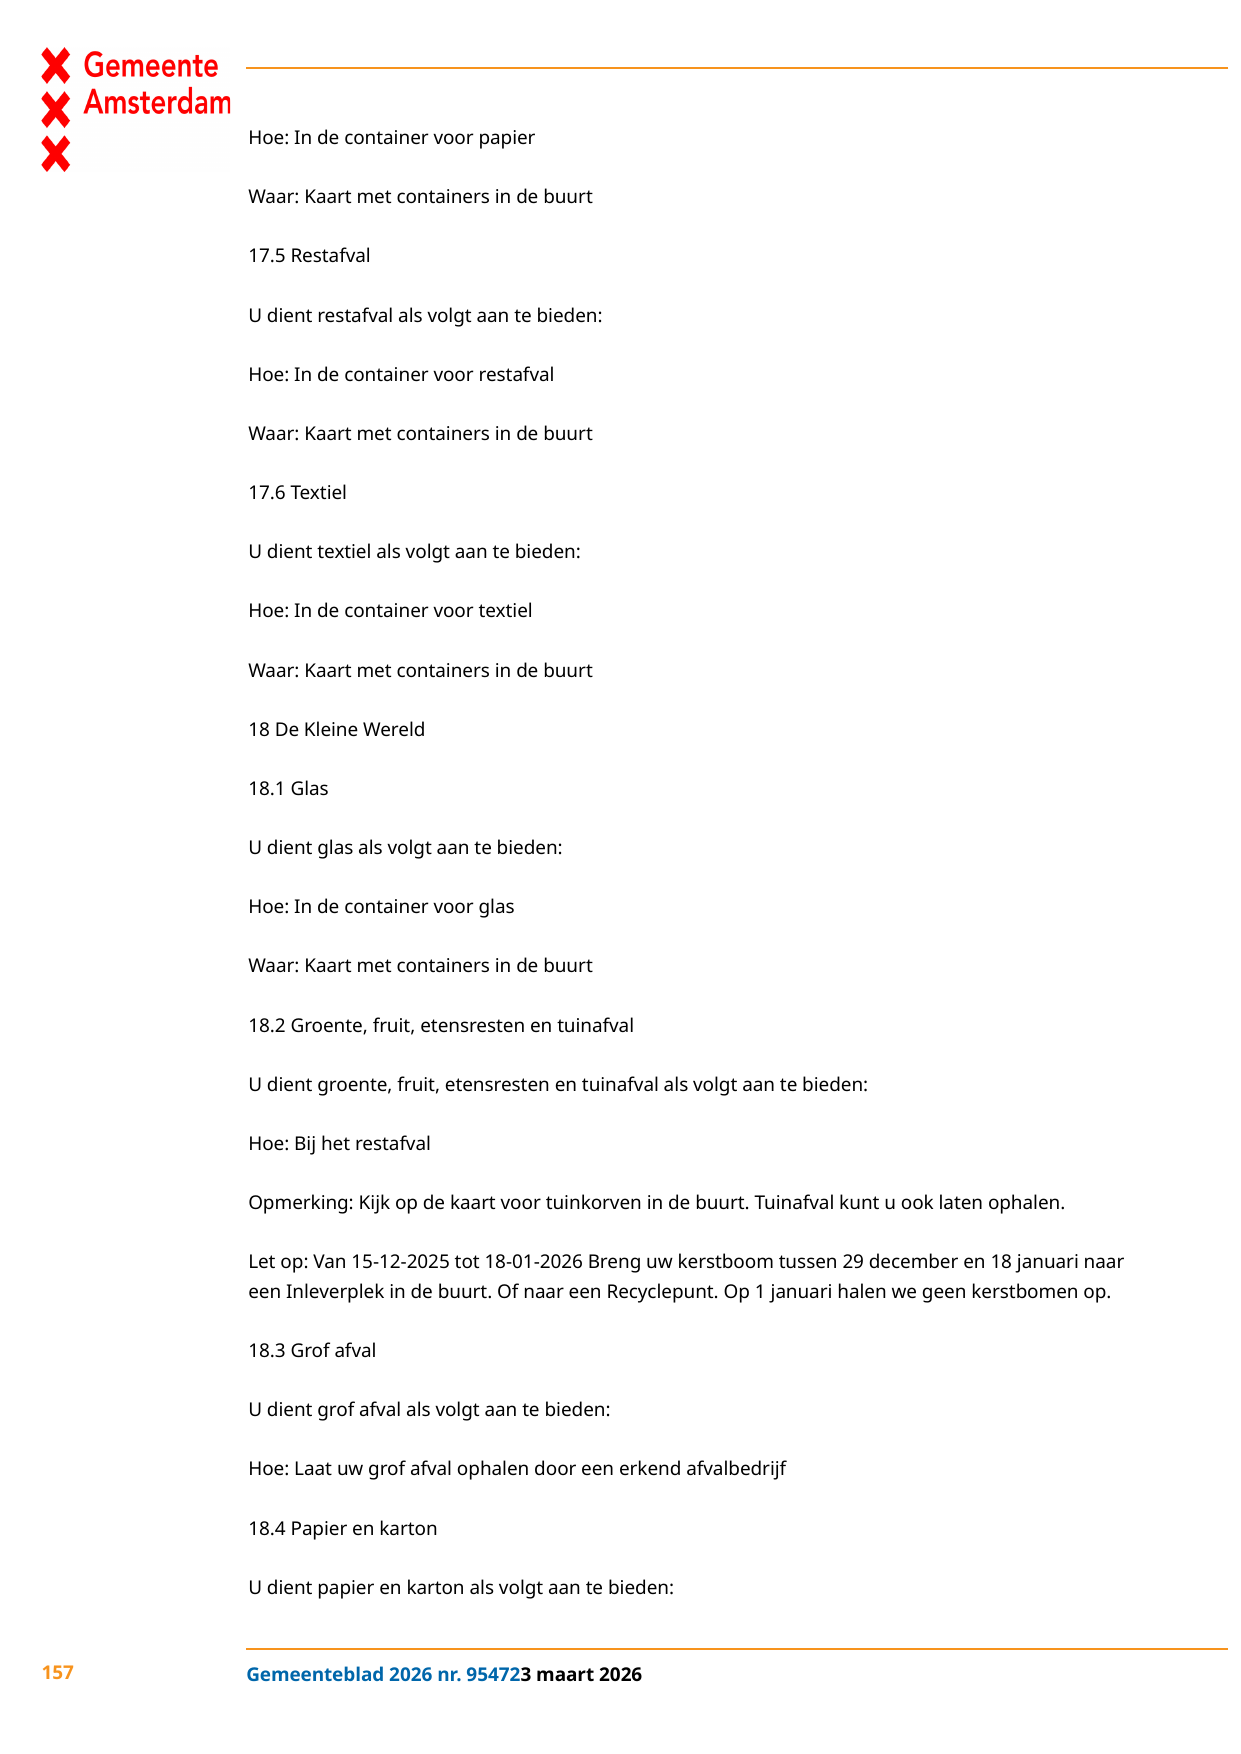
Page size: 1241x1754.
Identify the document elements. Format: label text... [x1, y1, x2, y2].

text 17.5 Restafval [248, 243, 1152, 268]
text Let op: Van 15-12-2025 tot 18-01-2026 Breng uw kerstboom tussen 29 december en 18 januari naar een Inleverplek in de buurt. Of naar een Recyclepunt. Op 1 januari halen we geen kerstbomen op. [248, 1248, 1152, 1304]
text U dient grof afval als volgt aan te bieden: [248, 1396, 1152, 1422]
text U dient papier en karton als volgt aan te bieden: [248, 1574, 1152, 1600]
text Hoe: Bij het restafval [248, 1130, 1152, 1156]
text U dient textiel als volgt aan te bieden: [248, 538, 1152, 564]
text 18.4 Papier en karton [248, 1515, 1152, 1541]
text 18.1 Glas [248, 775, 1152, 801]
text 18.2 Groente, fruit, etensresten en tuinafval [248, 1012, 1152, 1038]
text U dient restafval als volgt aan te bieden: [248, 302, 1152, 328]
text Hoe: In de container voor glas [248, 893, 1152, 919]
text U dient groente, fruit, etensresten en tuinafval als volgt aan te bieden: [248, 1071, 1152, 1097]
text Waar: Kaart met containers in de buurt [248, 953, 1152, 978]
text 17.6 Textiel [248, 479, 1152, 505]
text Hoe: In de container voor papier [248, 124, 1152, 150]
text Waar: Kaart met containers in de buurt [248, 183, 1152, 209]
text Waar: Kaart met containers in de buurt [248, 657, 1152, 683]
text Opmerking: Kijk op de kaart voor tuinkorven in de buurt. Tuinafval kunt u ook laten ophalen. [248, 1189, 1152, 1215]
text Hoe: Laat uw grof afval ophalen door een erkend afvalbedrijf [248, 1456, 1152, 1481]
text Waar: Kaart met containers in de buurt [248, 420, 1152, 446]
picture [41, 47, 231, 172]
text Hoe: In de container voor textiel [248, 598, 1152, 623]
text U dient glas als volgt aan te bieden: [248, 834, 1152, 860]
text 18 De Kleine Wereld [248, 716, 1152, 742]
text Hoe: In de container voor restafval [248, 361, 1152, 387]
text 18.3 Grof afval [248, 1337, 1152, 1363]
